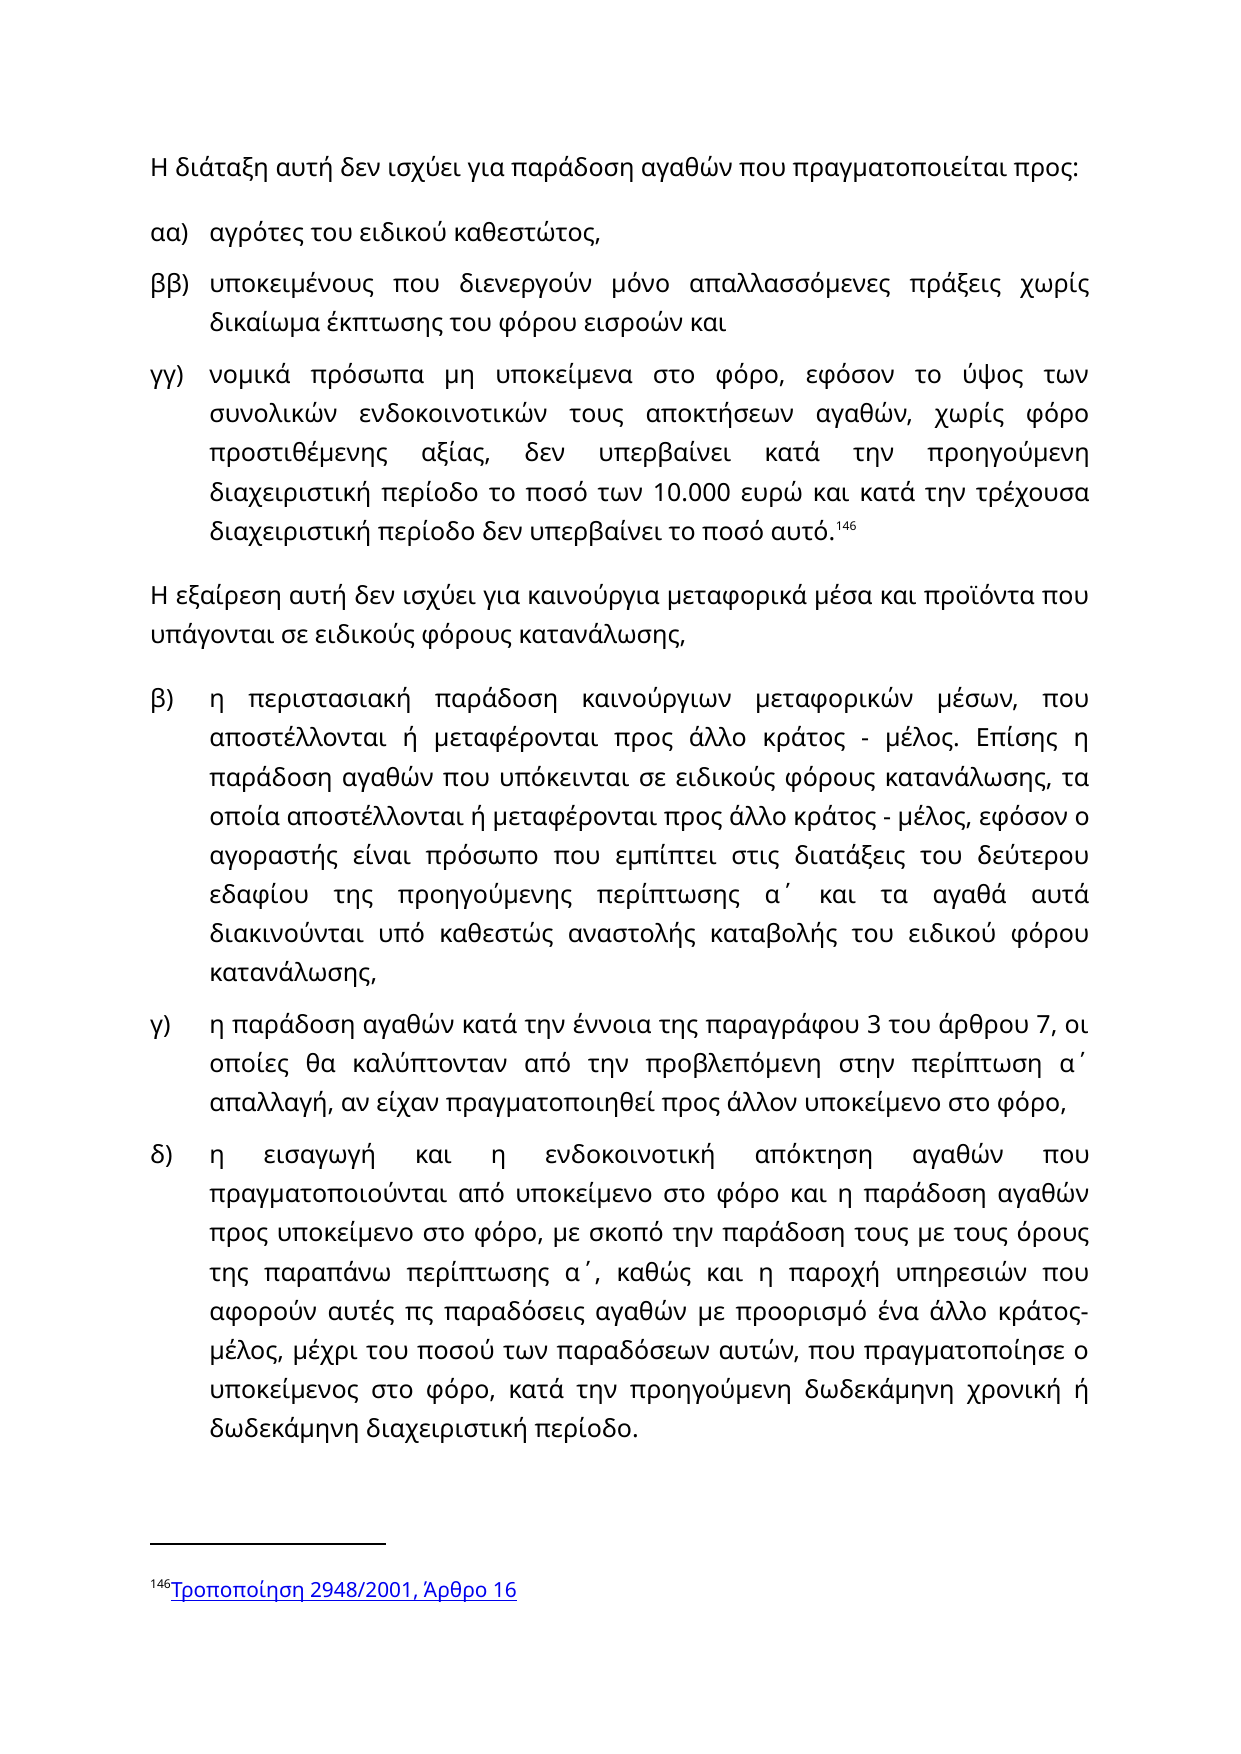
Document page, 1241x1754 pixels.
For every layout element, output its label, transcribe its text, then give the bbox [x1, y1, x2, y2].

list γγ) νομικά πρόσωπα μη υποκείμενα στο φόρο, εφόσον το ύψος των συνολικών ενδοκοινοτικών τους αποκτήσεων αγαθών, χωρίς φόρο προστιθέμενης αξίας, δεν υπερβαίνει κατά την προηγούμενη διαχειριστική περίοδο το ποσό των 10.000 ευρώ και κατά την τρέχουσα διαχειριστική περίοδο δεν υπερβαίνει το ποσό αυτό. [150, 357, 1090, 547]
list γ) η παράδοση αγαθών κατά την έννοια της παραγράφου 3 του άρθρου 7, οι οποίες θα καλύπτονταν από την προβλεπόμενη στην περίπτωση α΄ απαλλαγή, αν είχαν πραγματοποιηθεί προς άλλον υποκείμενο στο φόρο, [150, 1007, 1090, 1119]
list ββ) υποκειμένους που διενεργούν μόνο απαλλασσόμενες πράξεις χωρίς δικαίωμα έκπτωσης του φόρου εισροών και [150, 266, 1090, 339]
list β) η περιστασιακή παράδοση καινούργιων μεταφορικών μέσων, που αποστέλλονται ή μεταφέρονται προς άλλο κράτος - μέλος. Επίσης η παράδοση αγαθών που υπόκεινται σε ειδικούς φόρους κατανάλωσης, τα οποία αποστέλλονται ή μεταφέρονται προς άλλο κράτος - μέλος, εφόσον ο αγοραστής είναι πρόσωπο που εμπίπτει στις διατάξεις του δεύτερου εδαφίου της προηγούμενης περίπτωσης α΄ και τα αγαθά αυτά διακινούνται υπό καθεστώς αναστολής καταβολής του ειδικού φόρου κατανάλωσης, [150, 681, 1090, 989]
text Η διάταξη αυτή δεν ισχύει για παράδοση αγαθών που πραγματοποιείται προς: [150, 150, 1090, 184]
text Η εξαίρεση αυτή δεν ισχύει για καινούργια μεταφορικά μέσα και προϊόντα που υπάγονται σε ειδικούς φόρους κατανάλωσης, [150, 577, 1090, 651]
list αα) αγρότες του ειδικού καθεστώτος, [150, 214, 1090, 248]
list δ) η εισαγωγή και η ενδοκοινοτική απόκτηση αγαθών που πραγματοποιούνται από υποκείμενο στο φόρο και η παράδοση αγαθών προς υποκείμενο στο φόρο, με σκοπό την παράδοση τους με τους όρους της παραπάνω περίπτωσης α΄, καθώς και η παροχή υπηρεσιών που αφορούν αυτές πς παραδόσεις αγαθών με προορισμό ένα άλλο κράτος-μέλος, μέχρι του ποσού των παραδόσεων αυτών, που πραγματοποίησε ο υποκείμενος στο φόρο, κατά την προηγούμενη δωδεκάμηνη χρονική ή δωδεκάμηνη διαχειριστική περίοδο. [150, 1137, 1090, 1445]
text Τροποποίηση 2948/2001, Άρθρο 16 [150, 1576, 1090, 1604]
